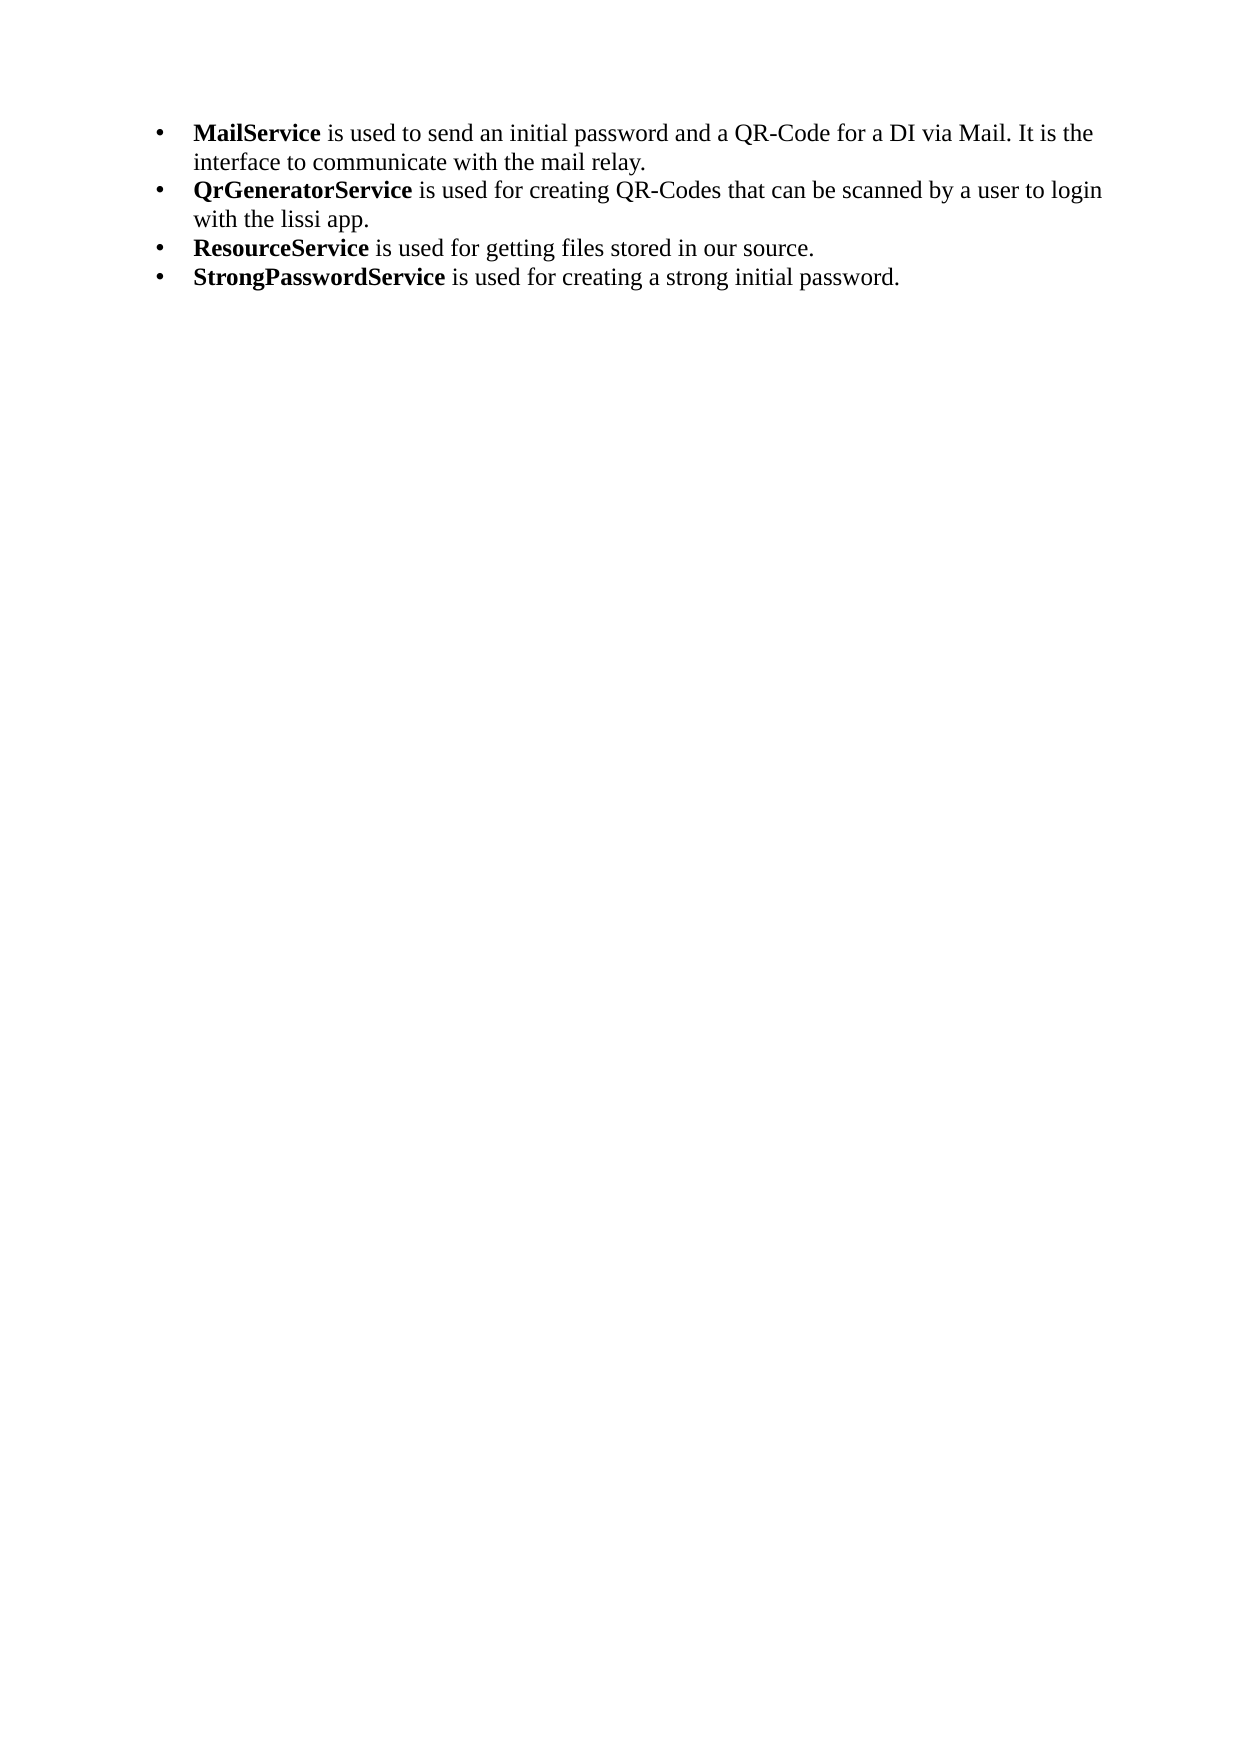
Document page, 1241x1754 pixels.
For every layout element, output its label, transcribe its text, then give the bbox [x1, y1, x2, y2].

list QrGeneratorService is used for creating QR-Codes that can be scanned by a user to login with the lissi app. [156, 176, 1122, 233]
list ResourceService is used for getting files stored in our source. [156, 233, 1122, 262]
list MailService is used to send an initial password and a QR-Code for a DI via Mail. It is the interface to communicate with the mail relay. [156, 118, 1122, 176]
list StrongPasswordService is used for creating a strong initial password. [156, 262, 1122, 291]
